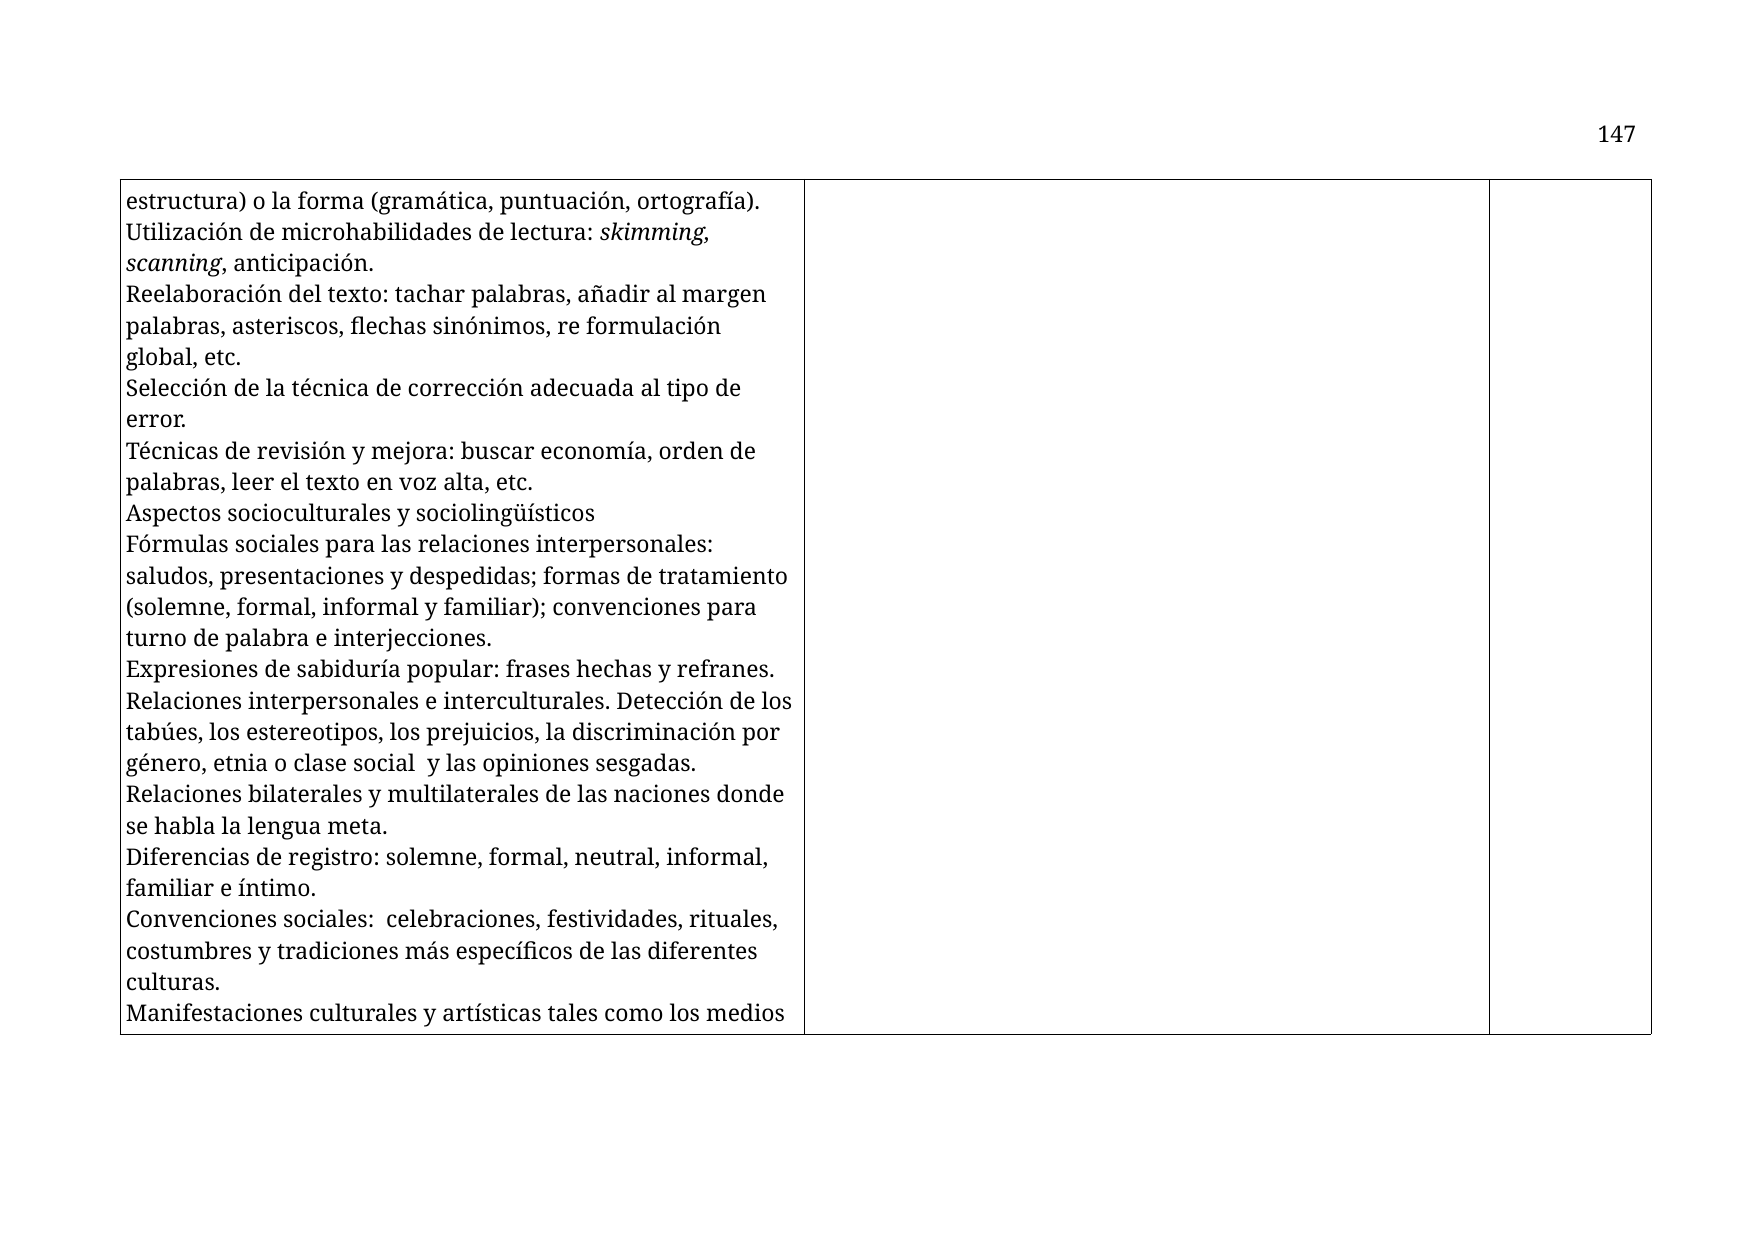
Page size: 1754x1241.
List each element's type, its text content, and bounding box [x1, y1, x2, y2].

table_cell [1490, 180, 1651, 1034]
table_cell estructura) o la forma (gramática, puntuación, ortografía). Utilización de microhabilidades de lectura: skimming, scanning, anticipación. Reelaboración del texto: tachar palabras, añadir al margen palabras, asteriscos, flechas sinónimos, re formulación global, etc. Selección de la técnica de corrección adecuada al tipo de error. Técnicas de revisión y mejora: buscar economía, orden de palabras, leer el texto en voz alta, etc. Aspectos socioculturales y sociolingüísticos Fórmulas sociales para las relaciones interpersonales: saludos, presentaciones y despedidas; formas de tratamiento (solemne, formal, informal y familiar); convenciones para turno de palabra e interjecciones. Expresiones de sabiduría popular: frases hechas y refranes. Relaciones interpersonales e interculturales. Detección de los tabúes, los estereotipos, los prejuicios, la discriminación por género, etnia o clase social y las opiniones sesgadas. Relaciones bilaterales y multilaterales de las naciones donde se habla la lengua meta. Diferencias de registro: solemne, formal, neutral, informal, familiar e íntimo. Convenciones sociales: celebraciones, festividades, rituales, costumbres y tradiciones más específicos de las diferentes culturas. Manifestaciones culturales y artísticas tales como los medios [121, 180, 804, 1034]
table_cell [805, 180, 1489, 1034]
